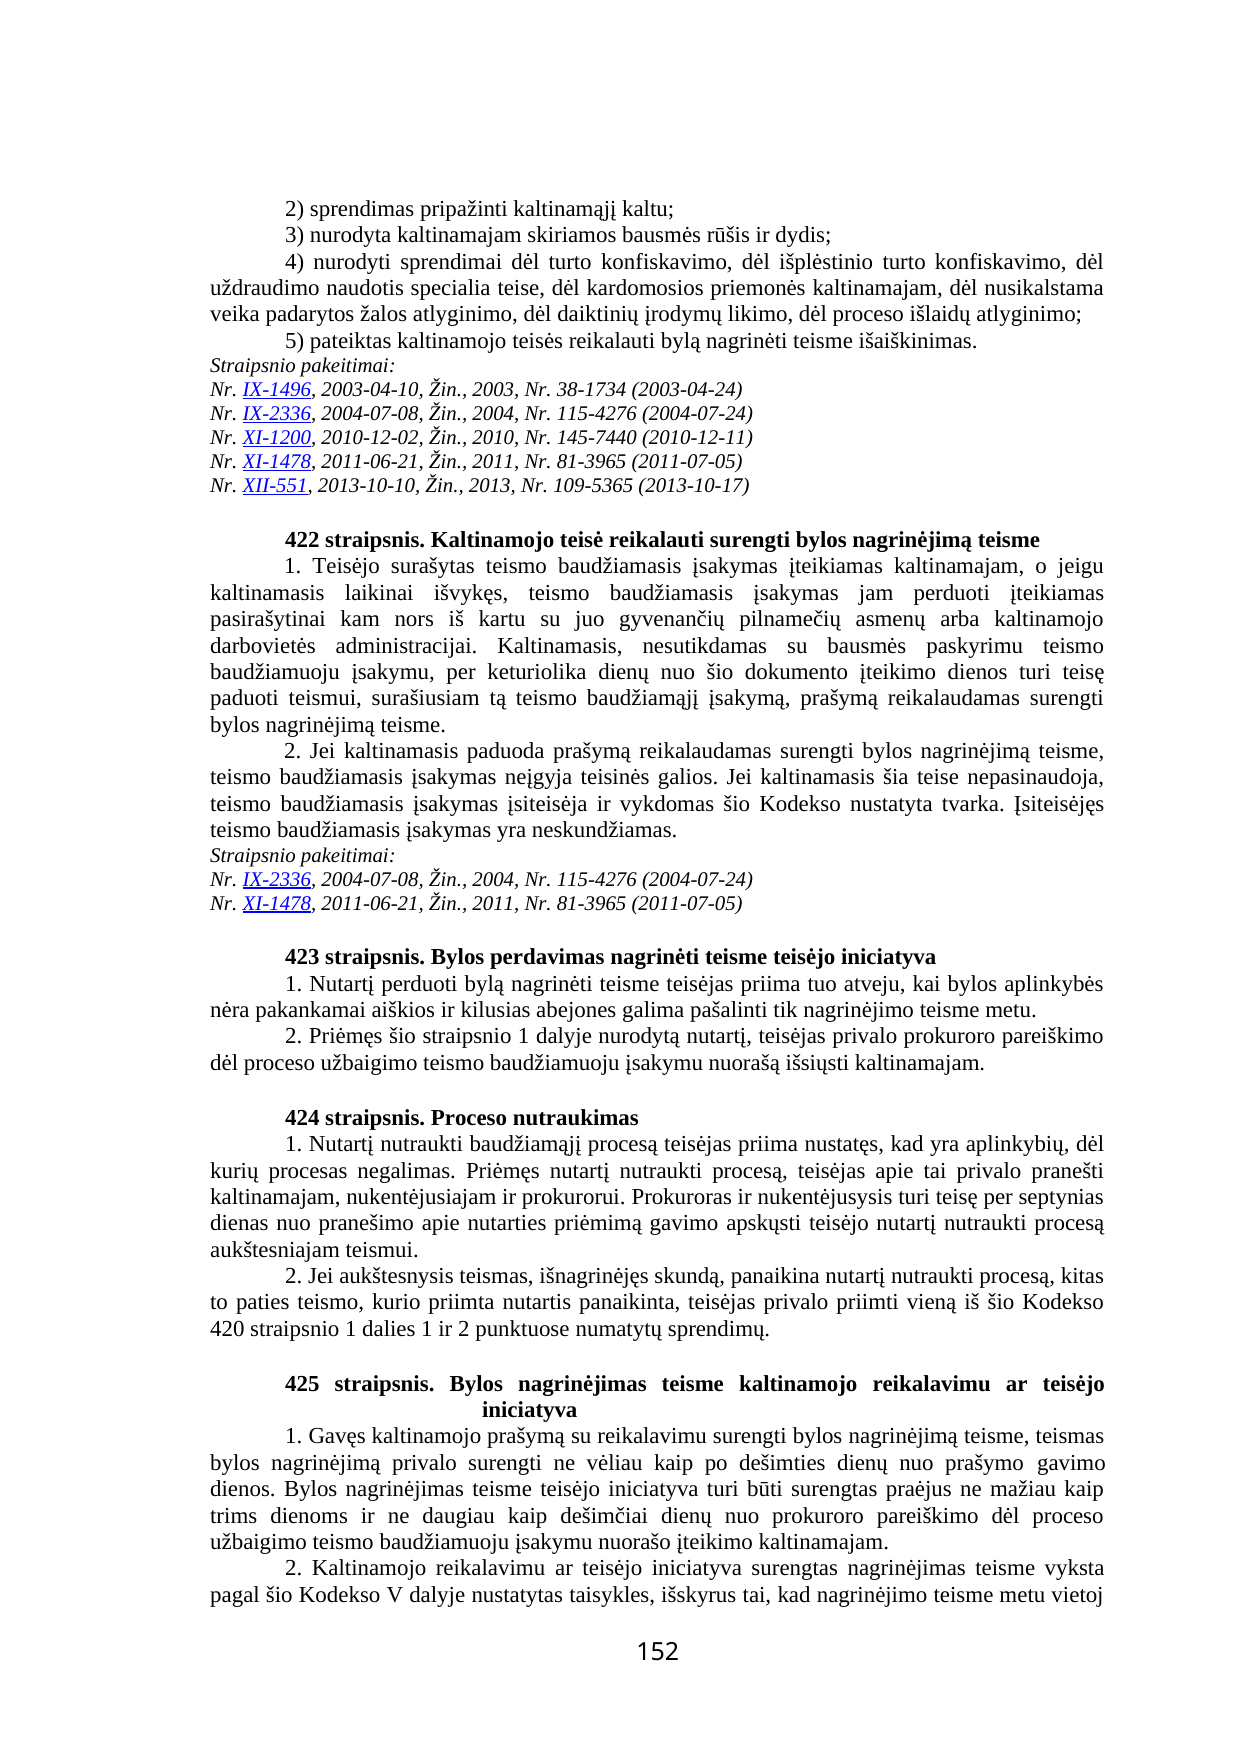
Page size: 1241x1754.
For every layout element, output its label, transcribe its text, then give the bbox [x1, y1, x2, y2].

text 4) nurodyti sprendimai dėl turto konfiskavimo, dėl išplėstinio turto konfiskavimo, dėl uždraudimo naudotis specialia teise, dėl kardomosios priemonės kaltinamajam, dėl nusikalstama veika padarytos žalos atlyginimo, dėl daiktinių įrodymų likimo, dėl proceso išlaidų atlyginimo; [210, 248, 1106, 327]
text 2. Priėmęs šio straipsnio 1 dalyje nurodytą nutartį, teisėjas privalo prokuroro pareiškimo dėl proceso užbaigimo teismo baudžiamuoju įsakymu nuorašą išsiųsti kaltinamajam. [210, 1022, 1106, 1075]
text Nr. XII-551, 2013-10-10, Žin., 2013, Nr. 109-5365 (2013-10-17) [210, 473, 1106, 497]
text Straipsnio pakeitimai: [210, 842, 1106, 867]
text 2) sprendimas pripažinti kaltinamąjį kaltu; [210, 195, 1106, 221]
text 2. Jei kaltinamasis paduoda prašymą reikalaudamas surengti bylos nagrinėjimą teisme, teismo baudžiamasis įsakymas neįgyja teisinės galios. Jei kaltinamasis šia teise nepasinaudoja, teismo baudžiamasis įsakymas įsiteisėja ir vykdomas šio Kodekso nustatyta tvarka. Įsiteisėjęs teismo baudžiamasis įsakymas yra neskundžiamas. [210, 737, 1106, 842]
text Nr. XI-1200, 2010-12-02, Žin., 2010, Nr. 145-7440 (2010-12-11) [210, 425, 1106, 449]
text 422 straipsnis. Kaltinamojo teisė reikalauti surengti bylos nagrinėjimą teisme [285, 526, 1106, 553]
text 2. Jei aukštesnysis teismas, išnagrinėjęs skundą, panaikina nutartį nutraukti procesą, kitas to paties teismo, kurio priimta nutartis panaikinta, teisėjas privalo priimti vieną iš šio Kodekso 420 straipsnio 1 dalies 1 ir 2 punktuose numatytų sprendimų. [210, 1262, 1106, 1341]
text 425 straipsnis. Bylos nagrinėjimas teisme kaltinamojo reikalavimu ar teisėjo iniciatyva [285, 1370, 1106, 1423]
text 1. Nutartį perduoti bylą nagrinėti teisme teisėjas priima tuo atveju, kai bylos aplinkybės nėra pakankamai aiškios ir kilusias abejones galima pašalinti tik nagrinėjimo teisme metu. [210, 970, 1106, 1022]
text Nr. IX-2336, 2004-07-08, Žin., 2004, Nr. 115-4276 (2004-07-24) [210, 401, 1106, 425]
text 1. Teisėjo surašytas teismo baudžiamasis įsakymas įteikiamas kaltinamajam, o jeigu kaltinamasis laikinai išvykęs, teismo baudžiamasis įsakymas jam perduoti įteikiamas pasirašytinai kam nors iš kartu su juo gyvenančių pilnamečių asmenų arba kaltinamojo darbovietės administracijai. Kaltinamasis, nesutikdamas su bausmės paskyrimu teismo baudžiamuoju įsakymu, per keturiolika dienų nuo šio dokumento įteikimo dienos turi teisę paduoti teismui, surašiusiam tą teismo baudžiamąjį įsakymą, prašymą reikalaudamas surengti bylos nagrinėjimą teisme. [210, 553, 1106, 737]
text Nr. IX-1496, 2003-04-10, Žin., 2003, Nr. 38-1734 (2003-04-24) [210, 377, 1106, 401]
text Straipsnio pakeitimai: [210, 353, 1106, 377]
text 1. Gavęs kaltinamojo prašymą su reikalavimu surengti bylos nagrinėjimą teisme, teismas bylos nagrinėjimą privalo surengti ne vėliau kaip po dešimties dienų nuo prašymo gavimo dienos. Bylos nagrinėjimas teisme teisėjo iniciatyva turi būti surengtas praėjus ne mažiau kaip trims dienoms ir ne daugiau kaip dešimčiai dienų nuo prokuroro pareiškimo dėl proceso užbaigimo teismo baudžiamuoju įsakymu nuorašo įteikimo kaltinamajam. [210, 1423, 1106, 1554]
text Nr. IX-2336, 2004-07-08, Žin., 2004, Nr. 115-4276 (2004-07-24) [210, 867, 1106, 891]
text Nr. XI-1478, 2011-06-21, Žin., 2011, Nr. 81-3965 (2011-07-05) [210, 891, 1106, 915]
text 5) pateiktas kaltinamojo teisės reikalauti bylą nagrinėti teisme išaiškinimas. [210, 327, 1106, 353]
text Nr. XI-1478, 2011-06-21, Žin., 2011, Nr. 81-3965 (2011-07-05) [210, 449, 1106, 473]
text 423 straipsnis. Bylos perdavimas nagrinėti teisme teisėjo iniciatyva [210, 943, 1106, 970]
text 424 straipsnis. Proceso nutraukimas [285, 1104, 1106, 1130]
text 2. Kaltinamojo reikalavimu ar teisėjo iniciatyva surengtas nagrinėjimas teisme vyksta pagal šio Kodekso V dalyje nustatytas taisykles, išskyrus tai, kad nagrinėjimo teisme metu vietoj [210, 1554, 1106, 1607]
text 3) nurodyta kaltinamajam skiriamos bausmės rūšis ir dydis; [210, 221, 1106, 248]
text 1. Nutartį nutraukti baudžiamąjį procesą teisėjas priima nustatęs, kad yra aplinkybių, dėl kurių procesas negalimas. Priėmęs nutartį nutraukti procesą, teisėjas apie tai privalo pranešti kaltinamajam, nukentėjusiajam ir prokurorui. Prokuroras ir nukentėjusysis turi teisę per septynias dienas nuo pranešimo apie nutarties priėmimą gavimo apskųsti teisėjo nutartį nutraukti procesą aukštesniajam teismui. [210, 1130, 1106, 1262]
